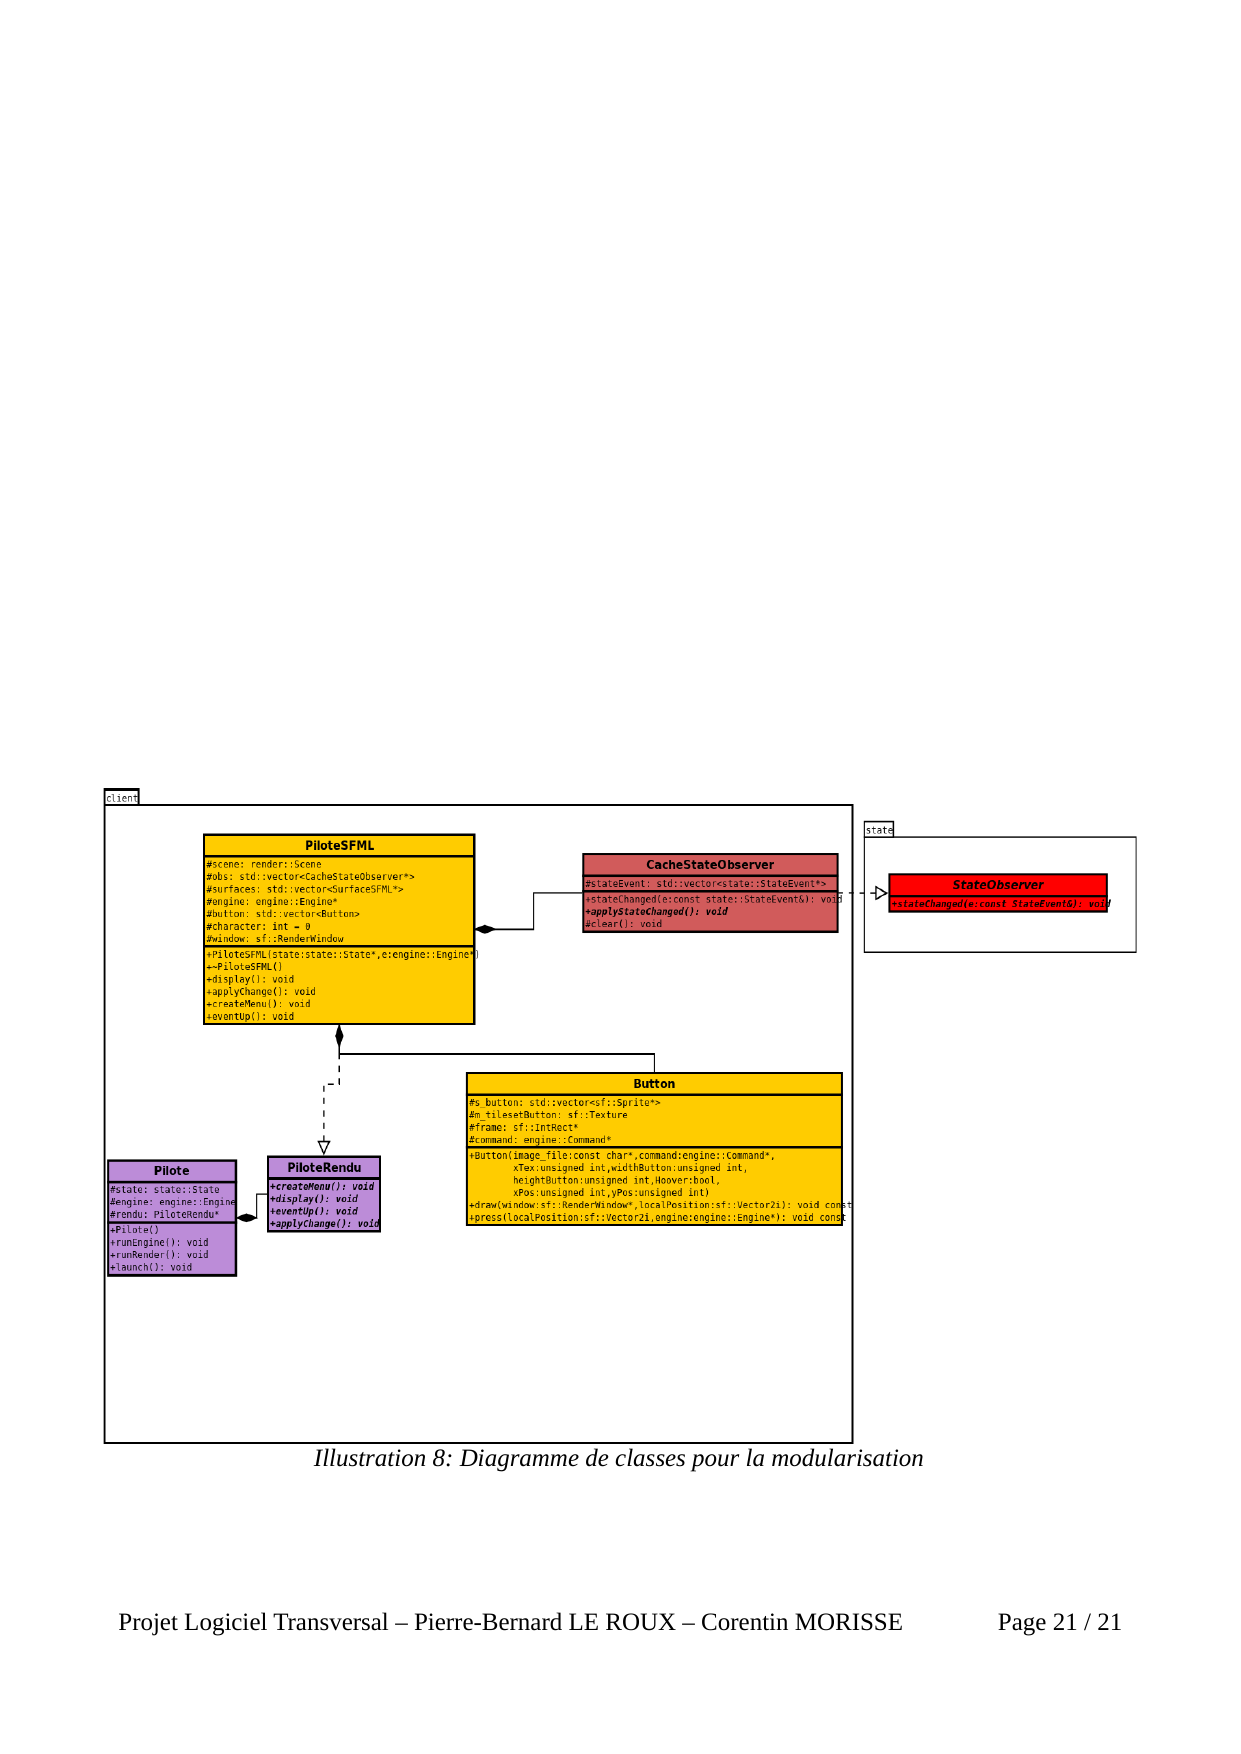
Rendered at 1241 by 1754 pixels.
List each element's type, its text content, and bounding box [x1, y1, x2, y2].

picture [103, 788, 1137, 1444]
text Illustration 8: Diagramme de classes pour la modularisation [0, 1444, 1240, 1472]
